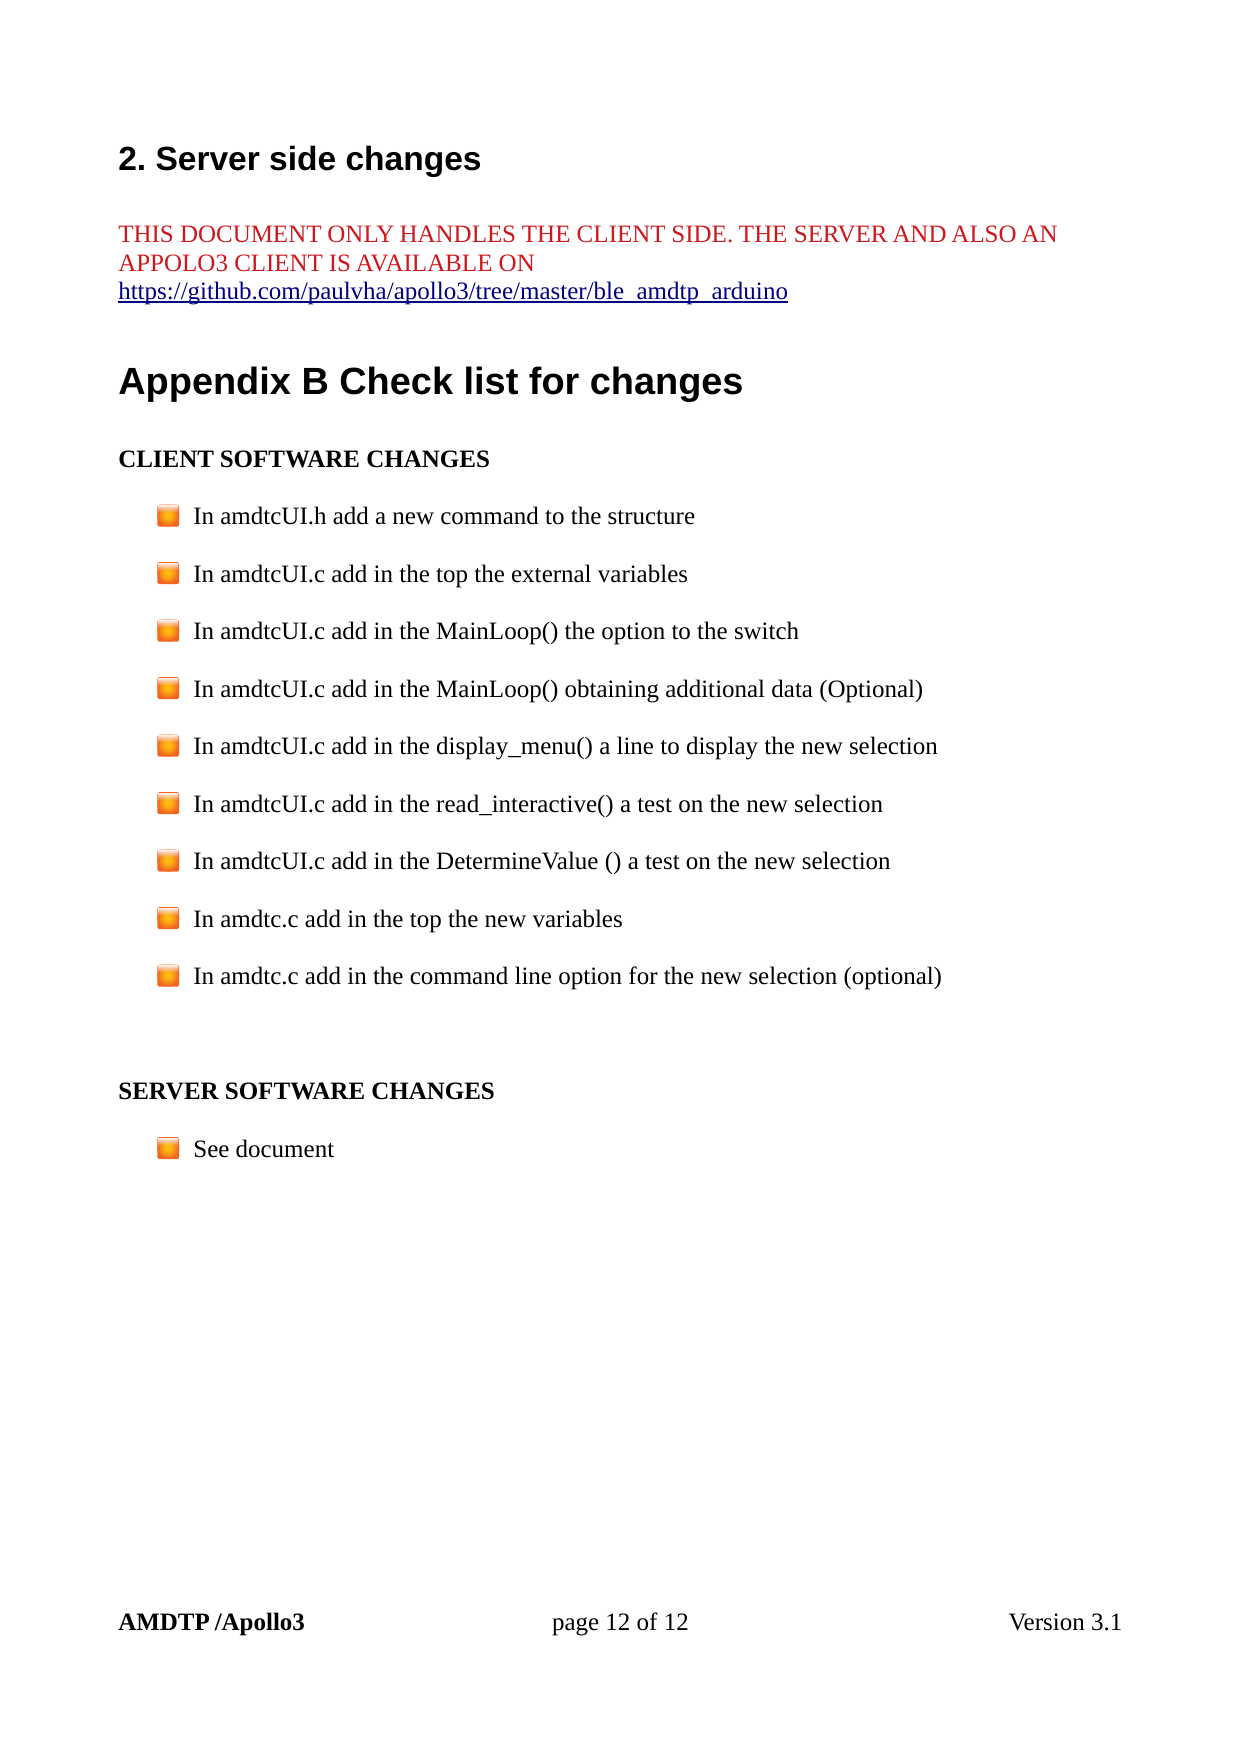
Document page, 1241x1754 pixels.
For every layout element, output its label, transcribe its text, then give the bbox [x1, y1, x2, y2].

text SERVER SOFTWARE CHANGES [118, 1076, 1122, 1105]
text CLIENT SOFTWARE CHANGES [118, 444, 1122, 472]
list In amdtc.c add in the command line option for the new selection (optional) [156, 961, 1122, 990]
list In amdtcUI.c add in the MainLoop() the option to the switch [156, 616, 1122, 645]
list In amdtcUI.c add in the DetermineValue () a test on the new selection [156, 846, 1122, 875]
list In amdtc.c add in the top the new variables [156, 904, 1122, 932]
list In amdtcUI.c add in the read_interactive() a test on the new selection [156, 789, 1122, 817]
list In amdtcUI.h add a new command to the structure [156, 501, 1122, 530]
subtitle 2. Server side changes [118, 139, 1122, 178]
list In amdtcUI.c add in the display_menu() a line to display the new selection [156, 731, 1122, 760]
list In amdtcUI.c add in the MainLoop() obtaining additional data (Optional) [156, 674, 1122, 702]
list See document [156, 1134, 1122, 1162]
list In amdtcUI.c add in the top the external variables [156, 559, 1122, 587]
subtitle Appendix B Check list for changes [118, 359, 1122, 402]
text THIS DOCUMENT ONLY HANDLES THE CLIENT SIDE. THE SERVER AND ALSO AN APPOLO3 CLIENT IS AVAILABLE ON https://github.com/paulvha/apollo3/tree/master/ble_amdtp_arduino [118, 219, 1122, 305]
